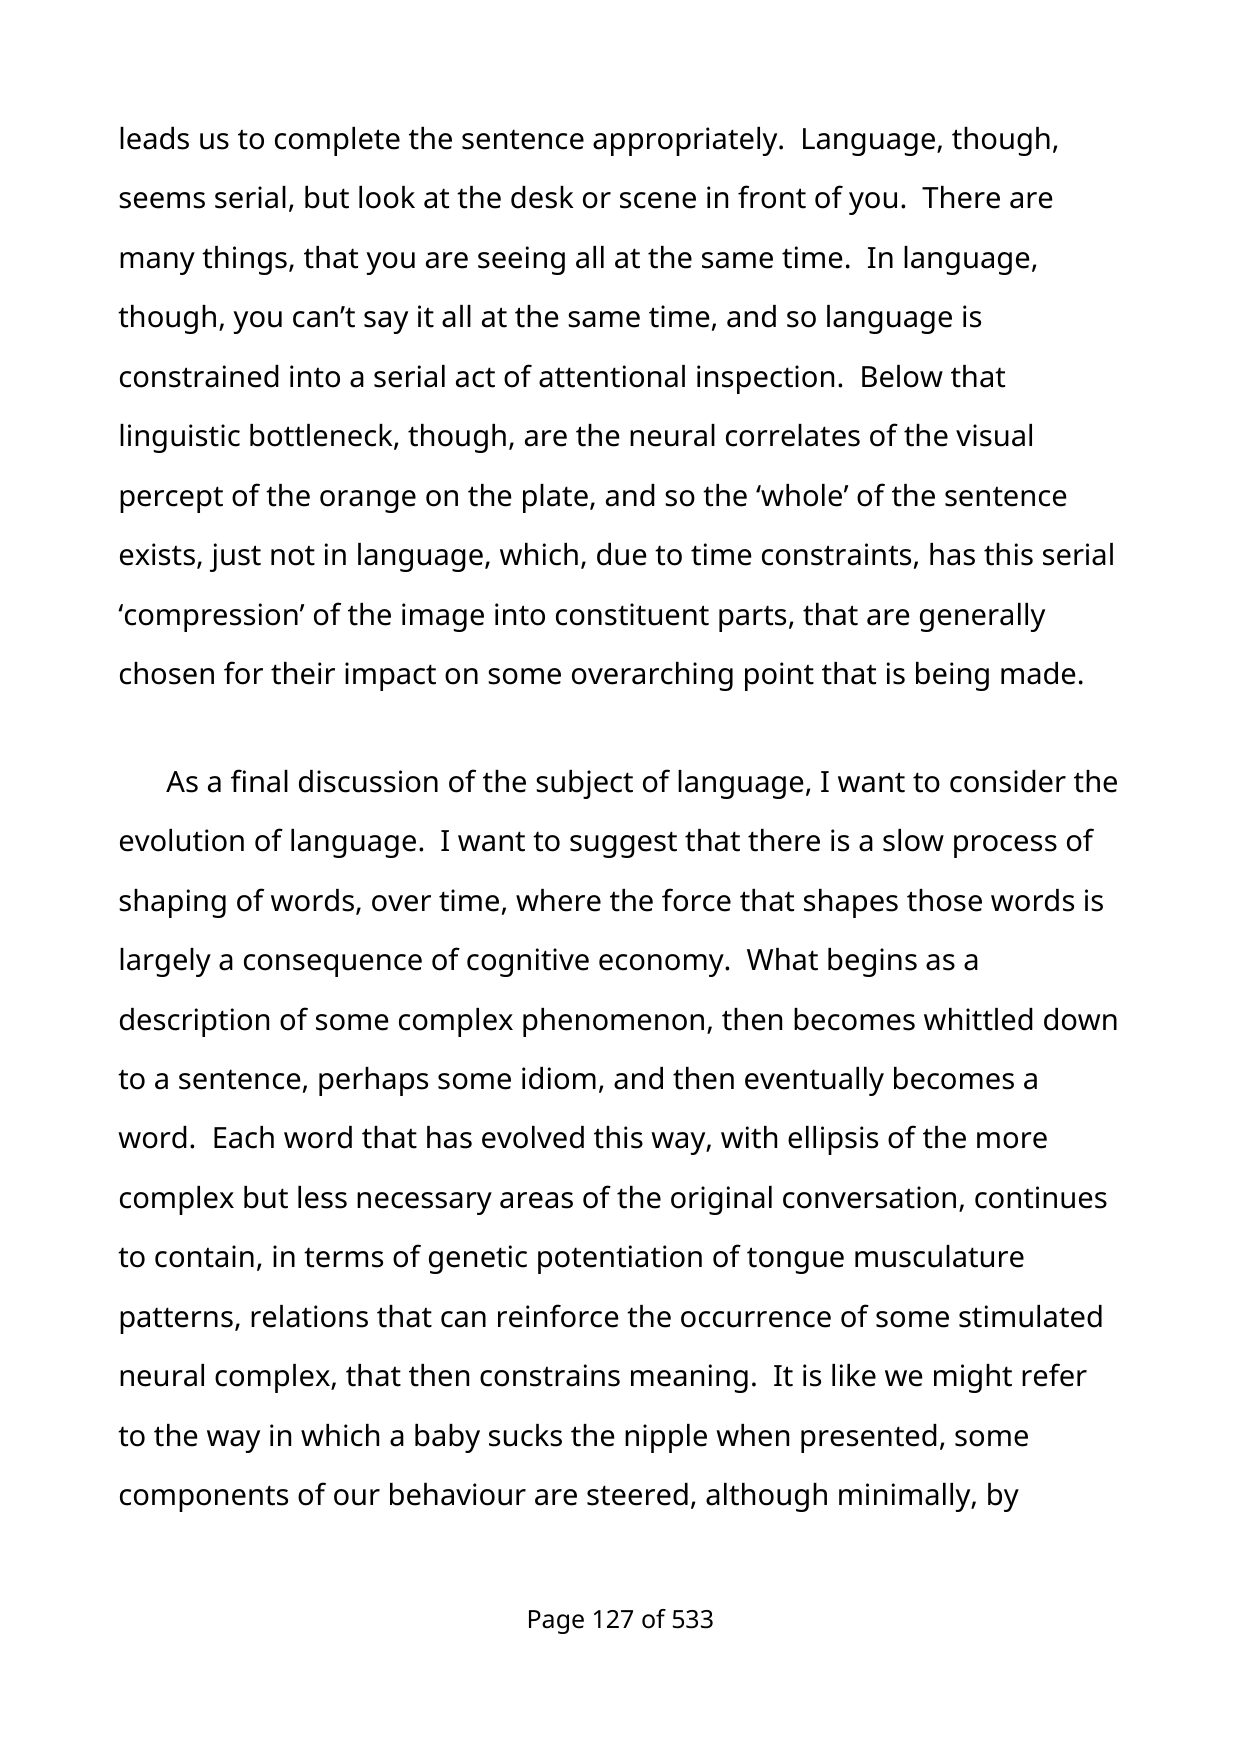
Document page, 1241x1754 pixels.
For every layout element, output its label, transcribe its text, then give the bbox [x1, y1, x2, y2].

text As a final discussion of the subject of language, I want to consider the evolution of language. I want to suggest that there is a slow process of shaping of words, over time, where the force that shapes those words is largely a consequence of cognitive economy. What begins as a description of some complex phenomenon, then becomes whittled down to a sentence, perhaps some idiom, and then eventually becomes a word. Each word that has evolved this way, with ellipsis of the more complex but less necessary areas of the original conversation, continues to contain, in terms of genetic potentiation of tongue musculature patterns, relations that can reinforce the occurrence of some stimulated neural complex, that then constrains meaning. It is like we might refer to the way in which a baby sucks the nipple when presented, some components of our behaviour are steered, although minimally, by [118, 761, 1122, 1514]
text leads us to complete the sentence appropriately. Language, though, seems serial, but look at the desk or scene in front of you. There are many things, that you are seeing all at the same time. In language, though, you can’t say it all at the same time, and so language is constrained into a serial act of attentional inspection. Below that linguistic bottleneck, though, are the neural correlates of the visual percept of the orange on the plate, and so the ‘whole’ of the sentence exists, just not in language, which, due to time constraints, has this serial ‘compression’ of the image into constituent parts, that are generally chosen for their impact on some overarching point that is being made. [118, 118, 1122, 693]
